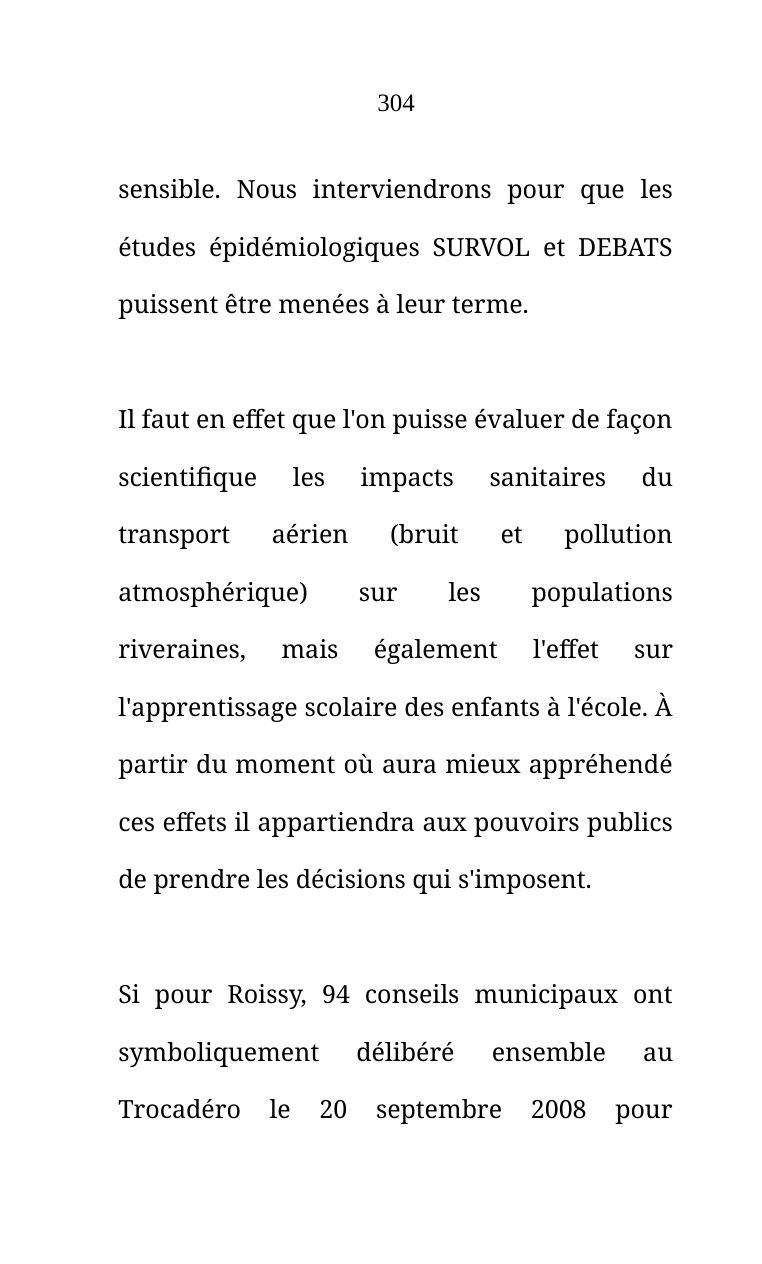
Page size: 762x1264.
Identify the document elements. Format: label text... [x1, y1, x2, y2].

text Si pour Roissy, 94 conseils municipaux ont symboliquement délibéré ensemble au Trocadéro le 20 septembre 2008 pour [118, 954, 673, 1126]
text sensible. Nous interviendrons pour que les études épidémiologiques SURVOL et DEBATS puissent être menées à leur terme. [118, 147, 673, 321]
text Il faut en effet que l'on puisse évaluer de façon scientifique les impacts sanitaires du transport aérien (bruit et pollution atmosphérique) sur les populations riveraines, mais également l'effet sur l'apprentissage scolaire des enfants à l'école. À partir du moment où aura mieux appréhendé ces effets il appartiendra aux pouvoirs publics de prendre les décisions qui s'imposent. [118, 379, 673, 896]
